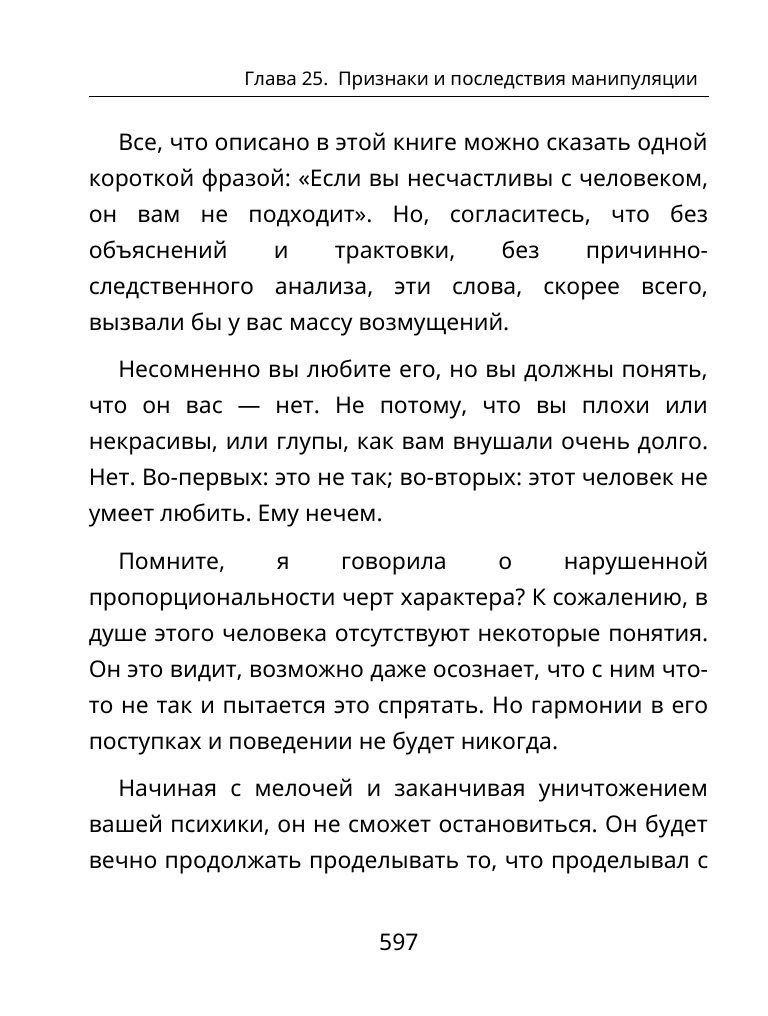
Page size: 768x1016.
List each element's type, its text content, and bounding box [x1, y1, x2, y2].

text Начиная с мелочей и заканчивая уничтожением вашей психики, он не сможет остановиться. Он будет вечно продолжать проделывать то, что проделывал с [88, 772, 709, 875]
text Несомненно вы любите его, но вы должны понять, что он вас — нет. Не потому, что вы плохи или некрасивы, или глупы, как вам внушали очень долго. Нет. Во-первых: это не так; во-вторых: этот человек не умеет любить. Ему нечем. [88, 353, 709, 528]
text Все, что описано в этой книге можно сказать одной короткой фразой: «Если вы несчастливы с человеком, он вам не подходит». Но, согласитесь, что без объяснений и трактовки, без причинно-следственного анализа, эти слова, скорее всего, вызвали бы у вас массу возмущений. [88, 126, 709, 337]
text Помните, я говорила о нарушенной пропорциональности черт характера? К сожалению, в душе этого человека отсутствуют некоторые понятия. Он это видит, возможно даже осознает, что с ним что-то не так и пытается это спрятать. Но гармонии в его поступках и поведении не будет никогда. [88, 545, 709, 756]
